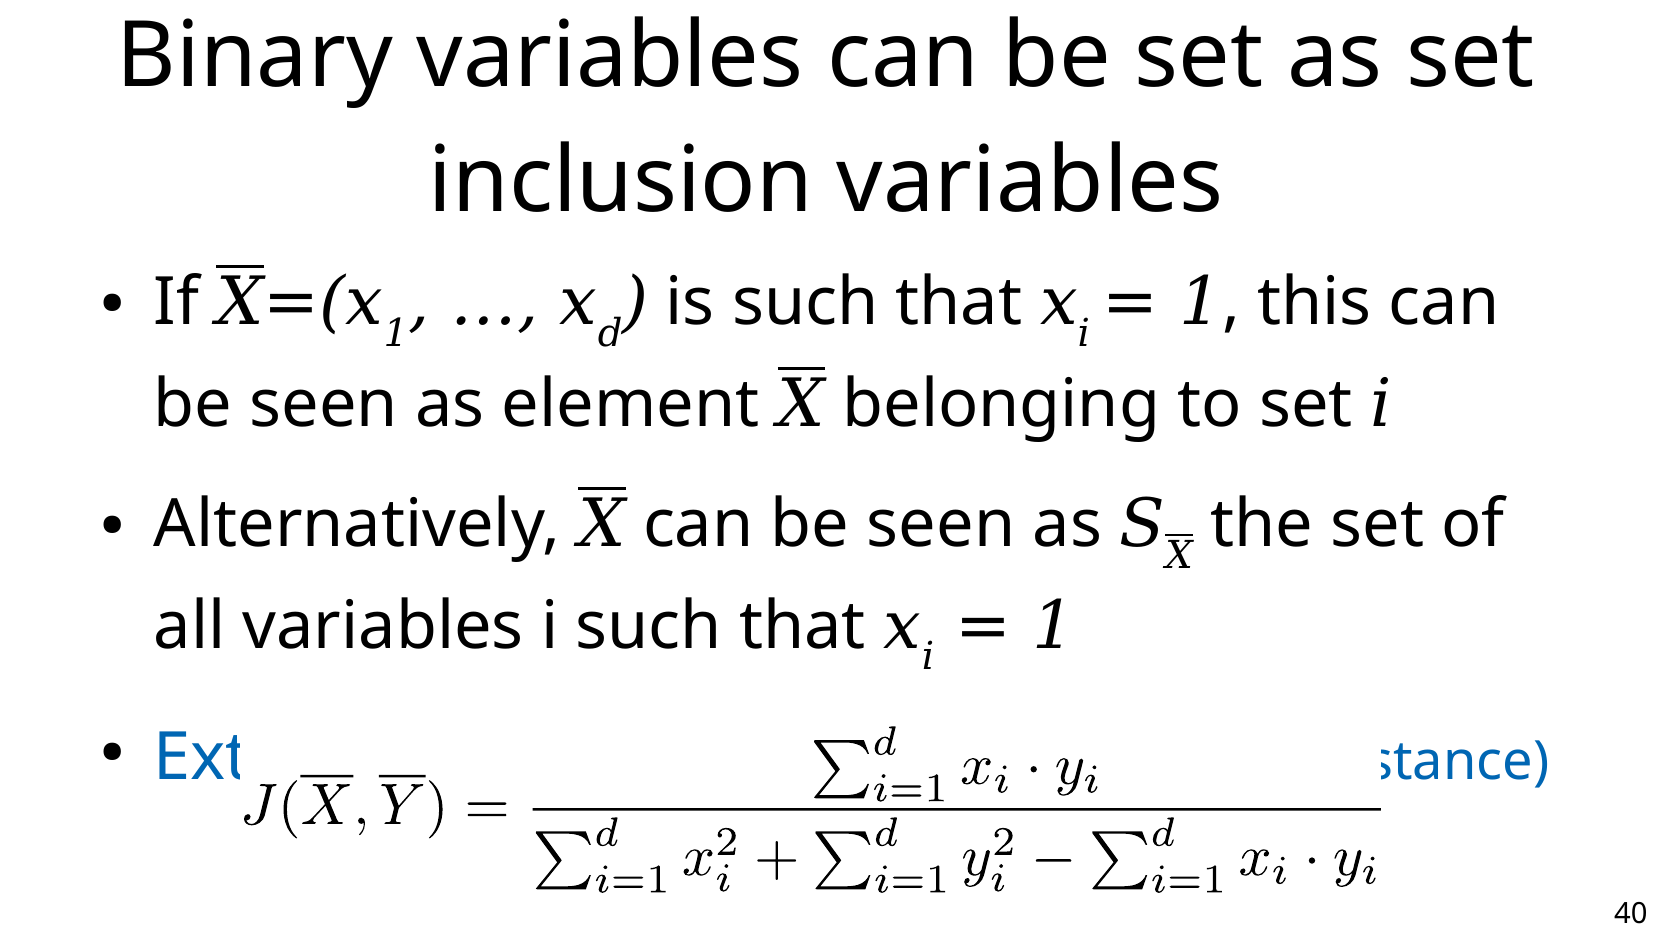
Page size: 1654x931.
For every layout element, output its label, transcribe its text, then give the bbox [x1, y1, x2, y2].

text_box [240, 726, 1381, 893]
title Binary variables can be set as set inclusion variables [82, 1, 1571, 226]
list If X=(x1, …, xd) is such that xi = 1, this can be seen as element X belonging to set i Alternatively, X can be seen as SX the set of all variables i such that xi = 1 Extended Jaccard coefficient (Tanimoto distance) [82, 253, 1571, 886]
